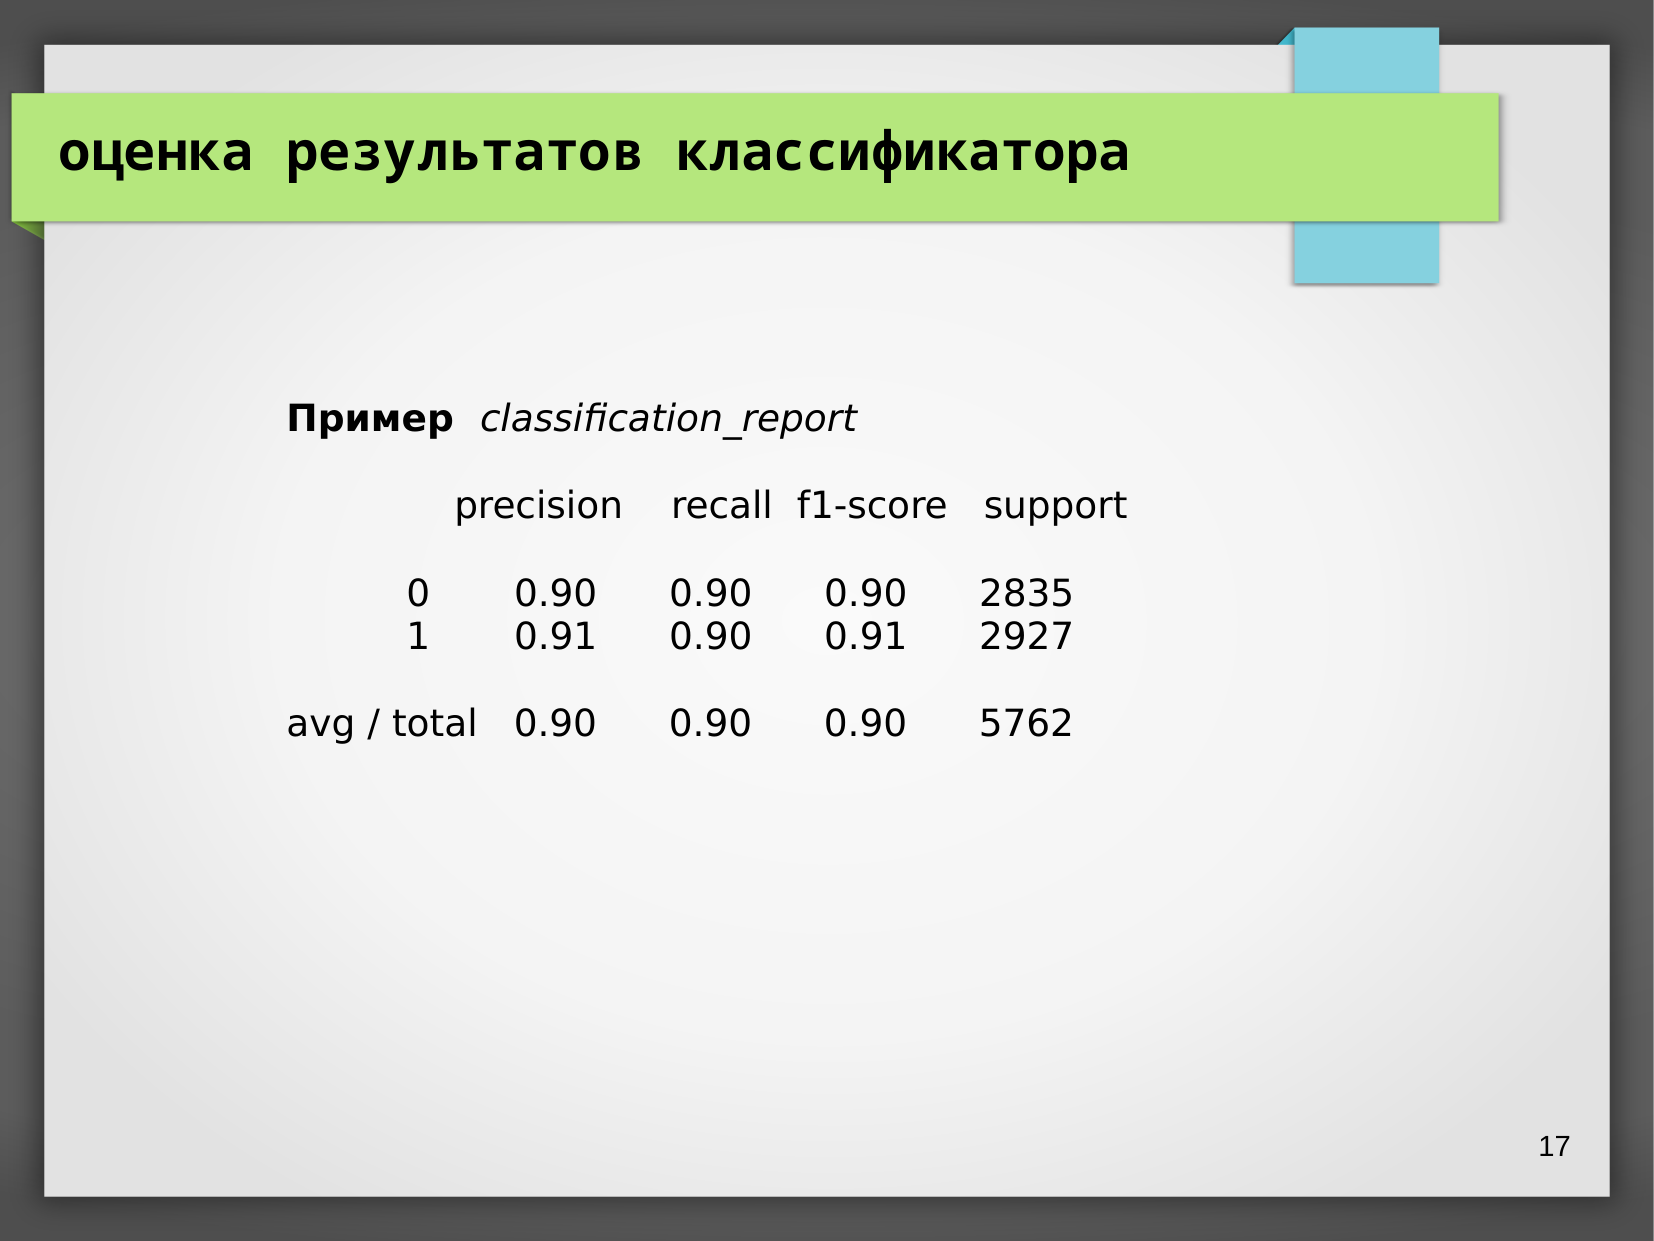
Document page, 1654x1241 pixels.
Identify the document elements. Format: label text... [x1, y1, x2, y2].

title оценка результатов классификатора [59, 109, 1217, 190]
text_box Пример classification_report precision recall f1-score support 0 0.90 0.90 0.90 2835 1 0.91 0.90 0.91 2927 avg / total 0.90 0.90 0.90 5762 [271, 389, 1371, 969]
picture [0, 0, 1654, 1241]
